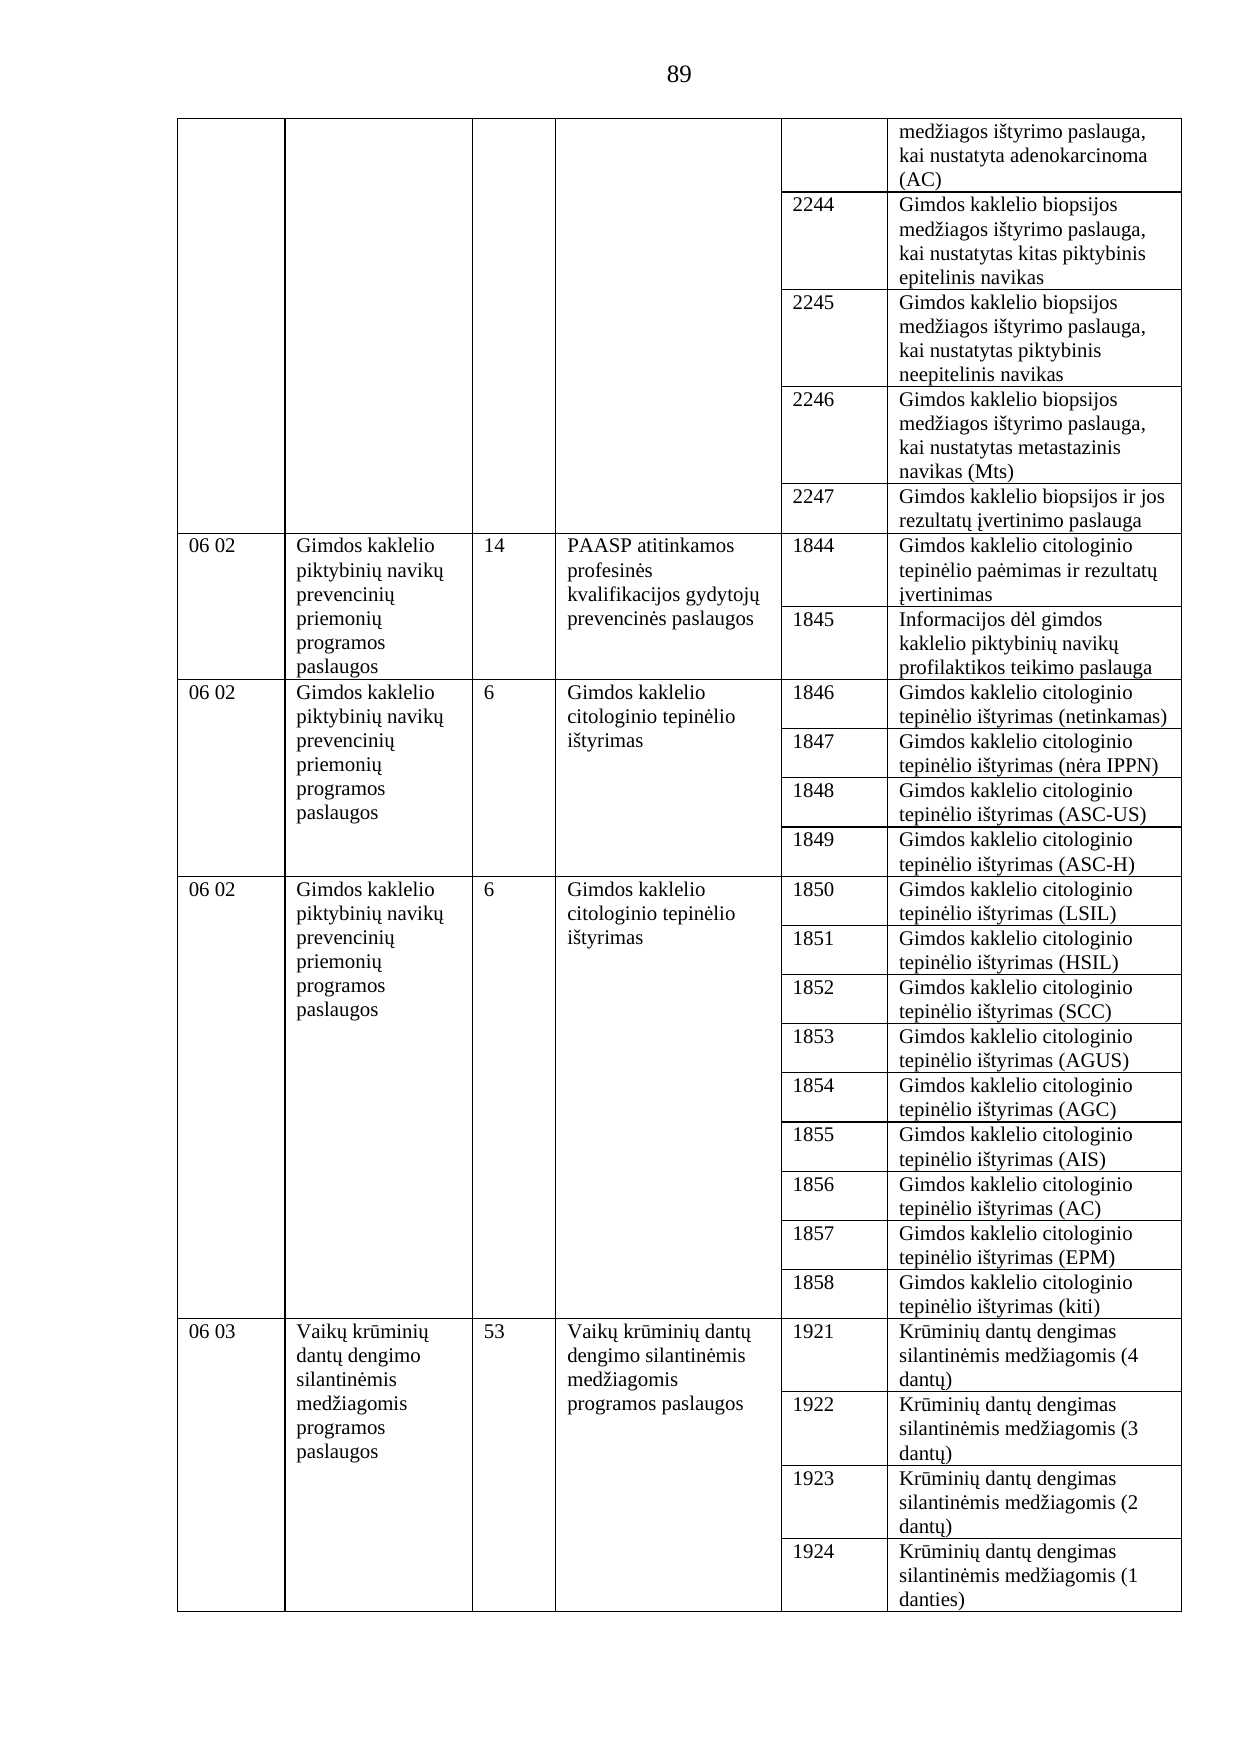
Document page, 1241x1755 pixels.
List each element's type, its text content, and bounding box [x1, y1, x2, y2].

table_cell PAASP atitinkamos profesinės kvalifikacijos gydytojų prevencinės paslaugos [556, 534, 781, 679]
table_cell 53 [473, 1319, 555, 1611]
table_cell Gimdos kaklelio citologinio tepinėlio ištyrimas (EPM) [888, 1221, 1181, 1269]
table_cell Gimdos kaklelio citologinio tepinėlio ištyrimas (nėra IPPN) [888, 729, 1181, 777]
table_cell 1855 [782, 1123, 887, 1171]
table_cell Gimdos kaklelio biopsijos ir jos rezultatų įvertinimo paslauga [888, 484, 1181, 532]
table_cell [286, 119, 472, 532]
table_cell 1847 [782, 729, 887, 777]
table_cell Gimdos kaklelio biopsijos medžiagos ištyrimo paslauga, kai nustatytas piktybinis neepitelinis navikas [888, 290, 1181, 386]
table_cell Gimdos kaklelio citologinio tepinėlio ištyrimas (LSIL) [888, 877, 1181, 925]
table_cell Krūminių dantų dengimas silantinėmis medžiagomis (2 dantų) [888, 1466, 1181, 1538]
table_cell 1844 [782, 534, 887, 606]
table_cell 1853 [782, 1024, 887, 1072]
table_cell 1857 [782, 1221, 887, 1269]
table_cell Gimdos kaklelio biopsijos medžiagos ištyrimo paslauga, kai nustatytas kitas piktybinis epitelinis navikas [888, 193, 1181, 289]
table_cell [556, 119, 781, 532]
table_cell Gimdos kaklelio citologinio tepinėlio ištyrimas (ASC-US) [888, 778, 1181, 826]
table_cell 1848 [782, 778, 887, 826]
table_cell 6 [473, 680, 555, 876]
table_cell 1846 [782, 680, 887, 728]
table_cell 1922 [782, 1392, 887, 1464]
table_cell Krūminių dantų dengimas silantinėmis medžiagomis (3 dantų) [888, 1392, 1181, 1464]
table_cell Gimdos kaklelio citologinio tepinėlio ištyrimas (ASC-H) [888, 828, 1181, 876]
table_cell Krūminių dantų dengimas silantinėmis medžiagomis (1 danties) [888, 1539, 1181, 1611]
table_cell 2245 [782, 290, 887, 386]
table_cell 1851 [782, 926, 887, 974]
table_cell Gimdos kaklelio piktybinių navikų prevencinių priemonių programos paslaugos [286, 877, 472, 1318]
table_cell Krūminių dantų dengimas silantinėmis medžiagomis (4 dantų) [888, 1319, 1181, 1391]
table_cell [782, 119, 887, 191]
table_cell medžiagos ištyrimo paslauga, kai nustatyta adenokarcinoma (AC) [888, 119, 1181, 191]
table_cell Gimdos kaklelio citologinio tepinėlio paėmimas ir rezultatų įvertinimas [888, 534, 1181, 606]
table_cell [178, 119, 284, 532]
table_cell Gimdos kaklelio piktybinių navikų prevencinių priemonių programos paslaugos [286, 680, 472, 876]
table_cell 1845 [782, 607, 887, 679]
table_cell 06 02 [178, 877, 284, 1318]
table_cell 06 03 [178, 1319, 284, 1611]
table_cell 1850 [782, 877, 887, 925]
table_cell 1921 [782, 1319, 887, 1391]
table_cell Gimdos kaklelio citologinio tepinėlio ištyrimas (kiti) [888, 1270, 1181, 1318]
table_cell 6 [473, 877, 555, 1318]
table_cell 1923 [782, 1466, 887, 1538]
table_cell 06 02 [178, 680, 284, 876]
table_cell Gimdos kaklelio piktybinių navikų prevencinių priemonių programos paslaugos [286, 534, 472, 679]
table_cell 1856 [782, 1172, 887, 1220]
table_cell 1924 [782, 1539, 887, 1611]
table_cell 1849 [782, 828, 887, 876]
table_cell Gimdos kaklelio citologinio tepinėlio ištyrimas [556, 680, 781, 876]
table_cell Gimdos kaklelio biopsijos medžiagos ištyrimo paslauga, kai nustatytas metastazinis navikas (Mts) [888, 387, 1181, 483]
table_cell 2247 [782, 484, 887, 532]
table_cell 06 02 [178, 534, 284, 679]
table_cell 1852 [782, 975, 887, 1023]
table_cell Gimdos kaklelio citologinio tepinėlio ištyrimas (HSIL) [888, 926, 1181, 974]
table_cell 1854 [782, 1073, 887, 1121]
table_cell Informacijos dėl gimdos kaklelio piktybinių navikų profilaktikos teikimo paslauga [888, 607, 1181, 679]
table_cell Gimdos kaklelio citologinio tepinėlio ištyrimas (AGUS) [888, 1024, 1181, 1072]
table_cell Gimdos kaklelio citologinio tepinėlio ištyrimas (netinkamas) [888, 680, 1181, 728]
table_cell 14 [473, 534, 555, 679]
table_cell 1858 [782, 1270, 887, 1318]
table_cell Gimdos kaklelio citologinio tepinėlio ištyrimas [556, 877, 781, 1318]
table_cell Gimdos kaklelio citologinio tepinėlio ištyrimas (AGC) [888, 1073, 1181, 1121]
table_cell 2246 [782, 387, 887, 483]
table_cell Vaikų krūminių dantų dengimo silantinėmis medžiagomis programos paslaugos [556, 1319, 781, 1611]
table_cell 2244 [782, 193, 887, 289]
table_cell Vaikų krūminių dantų dengimo silantinėmis medžiagomis programos paslaugos [286, 1319, 472, 1611]
table_cell [473, 119, 555, 532]
table_cell Gimdos kaklelio citologinio tepinėlio ištyrimas (SCC) [888, 975, 1181, 1023]
table_cell Gimdos kaklelio citologinio tepinėlio ištyrimas (AC) [888, 1172, 1181, 1220]
table_cell Gimdos kaklelio citologinio tepinėlio ištyrimas (AIS) [888, 1123, 1181, 1171]
